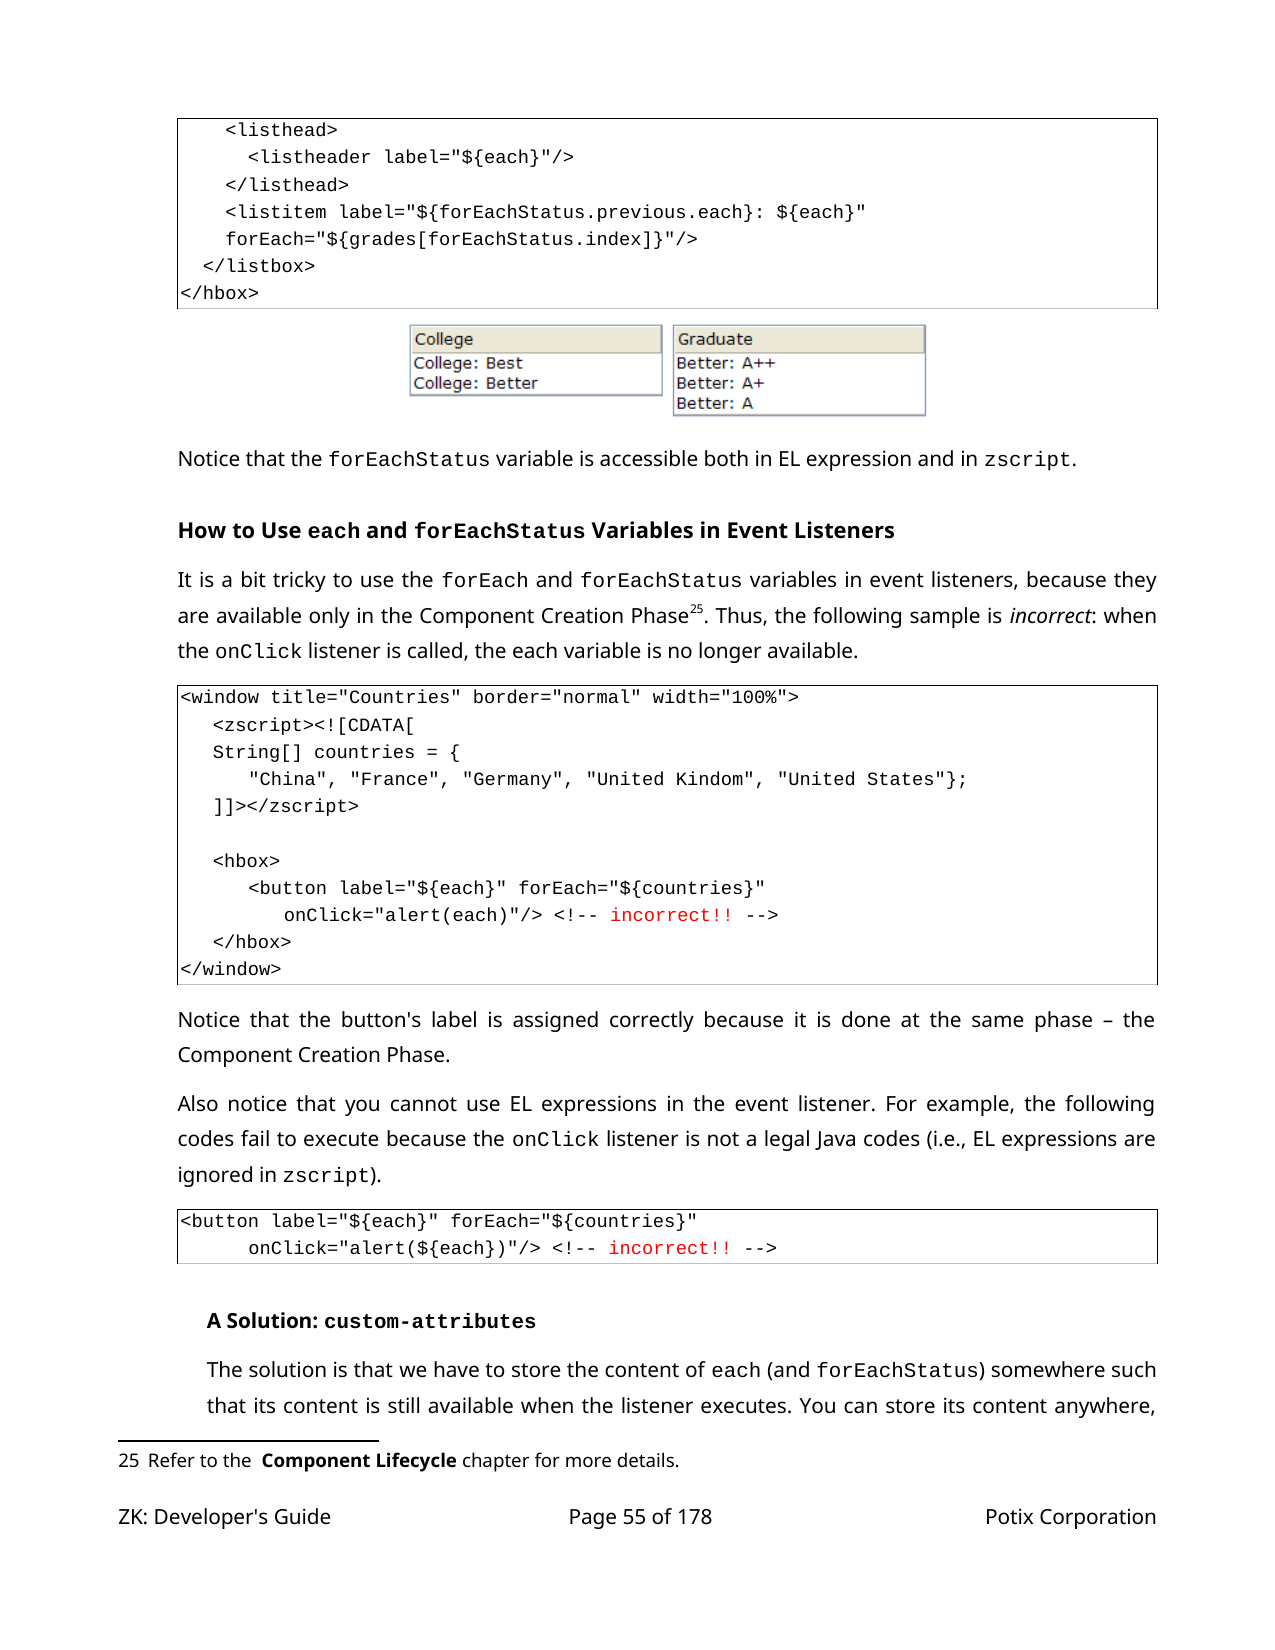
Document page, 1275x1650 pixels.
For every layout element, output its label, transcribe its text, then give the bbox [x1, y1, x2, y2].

text </window> [178, 957, 1157, 984]
text </listhead> [178, 172, 1157, 197]
text </listbox> [178, 254, 1157, 278]
text String[] countries = { [178, 740, 1157, 764]
text forEach="${grades[forEachStatus.index]}"/> [178, 227, 1157, 251]
text The solution is that we have to store the content of each (and forEachStatus) somewhere such that its content is still available when the listener executes. You can store its content anywhere, [207, 1355, 1157, 1419]
text Refer to the Component Lifecycle chapter for more details. [118, 1447, 1157, 1473]
text </hbox> [178, 930, 1157, 954]
text <listitem label="${forEachStatus.previous.each}: ${each}" [178, 200, 1157, 224]
picture [407, 321, 930, 419]
text Also notice that you cannot use EL expressions in the event listener. For example, the following codes fail to execute because the onClick listener is not a legal Java codes (i.e., EL expressions are ignored in zscript). [177, 1089, 1157, 1188]
text Notice that the button's label is assigned correctly because it is done at the same phase – the Component Creation Phase. [177, 1005, 1157, 1068]
text </hbox> [178, 281, 1157, 308]
text <button label="${each}" forEach="${countries}" [178, 1210, 1157, 1233]
subtitle How to Use each and forEachStatus Variables in Event Listeners [177, 515, 1157, 545]
text <zscript><![CDATA[ [178, 712, 1157, 737]
text <listheader label="${each}"/> [178, 145, 1157, 169]
text <listhead> [178, 119, 1157, 142]
text It is a bit tricky to use the forEach and forEachStatus variables in event listeners, because they are available only in the Component Creation Phase. Thus, the following sample is incorrect: when the onClick listener is called, the each variable is no longer available. [177, 565, 1157, 665]
text onClick="alert(${each})"/> <!-- incorrect!! --> [178, 1236, 1157, 1263]
text ]]></zscript> [178, 794, 1157, 818]
text <window title="Countries" border="normal" width="100%"> [178, 686, 1157, 709]
text onClick="alert(each)"/> <!-- incorrect!! --> [178, 903, 1157, 927]
subtitle A Solution: custom-attributes [207, 1306, 1157, 1334]
text Notice that the forEachStatus variable is accessible both in EL expression and in zscript. [177, 419, 1157, 472]
text "China", "France", "Germany", "United Kindom", "United States"}; [178, 767, 1157, 791]
text <button label="${each}" forEach="${countries}" [178, 876, 1157, 900]
text <hbox> [178, 848, 1157, 873]
